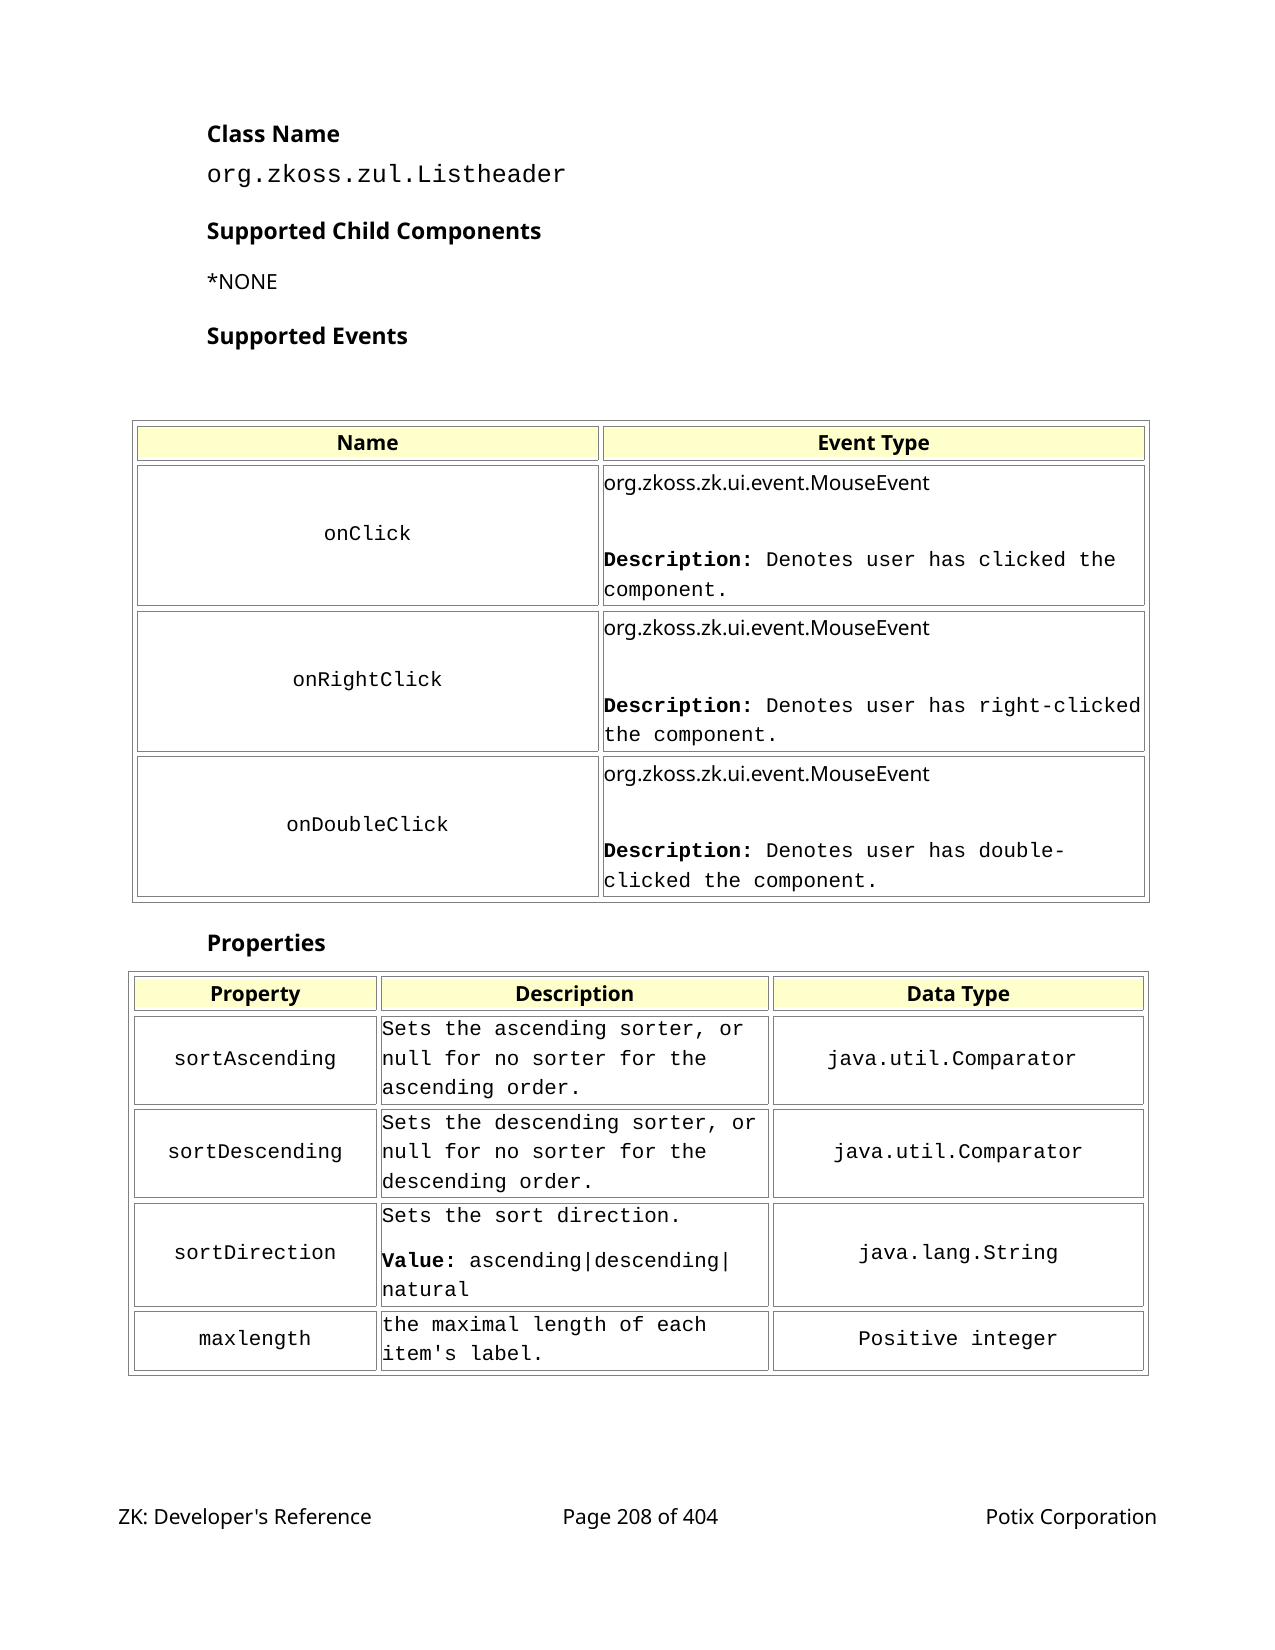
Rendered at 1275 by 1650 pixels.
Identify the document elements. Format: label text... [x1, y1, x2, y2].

table_cell maxlength [131, 1306, 379, 1370]
table_cell Positive integer [770, 1306, 1146, 1370]
table_cell org.zkoss.zk.ui.event.MouseEvent Description: Denotes user has double-clicked the component. [600, 751, 1147, 896]
table_header Name [134, 421, 600, 459]
table_cell Sets the descending sorter, or null for no sorter for the descending order. [379, 1104, 770, 1197]
table_cell org.zkoss.zk.ui.event.MouseEvent Description: Denotes user has right-clicked the component. [600, 605, 1147, 751]
table_cell java.util.Comparator [770, 1010, 1146, 1104]
subtitle Class Name [207, 118, 1157, 149]
table_cell sortDirection [131, 1197, 379, 1306]
text org.zkoss.zul.Listheader [207, 162, 1157, 190]
table_cell sortDescending [131, 1104, 379, 1197]
table_cell org.zkoss.zk.ui.event.MouseEvent Description: Denotes user has clicked the component. [600, 460, 1147, 605]
table_cell java.util.Comparator [770, 1104, 1146, 1197]
table_header Description [379, 972, 770, 1010]
table_cell Sets the sort direction. Value: ascending|descending|natural [379, 1197, 770, 1306]
table_cell java.lang.String [770, 1197, 1146, 1306]
subtitle Supported Events [207, 320, 1157, 351]
subtitle Supported Child Components [207, 215, 1157, 246]
table_cell onClick [134, 460, 600, 605]
table_cell onRightClick [134, 605, 600, 751]
table_cell Sets the ascending sorter, or null for no sorter for the ascending order. [379, 1010, 770, 1104]
table_header Event Type [600, 421, 1147, 459]
table_cell sortAscending [131, 1010, 379, 1104]
table_cell onDoubleClick [134, 751, 600, 896]
table_header Data Type [770, 972, 1146, 1010]
subtitle Properties [207, 927, 1157, 958]
table_header Property [131, 972, 379, 1010]
text *NONE [207, 267, 1157, 295]
table_cell the maximal length of each item's label. [379, 1306, 770, 1370]
